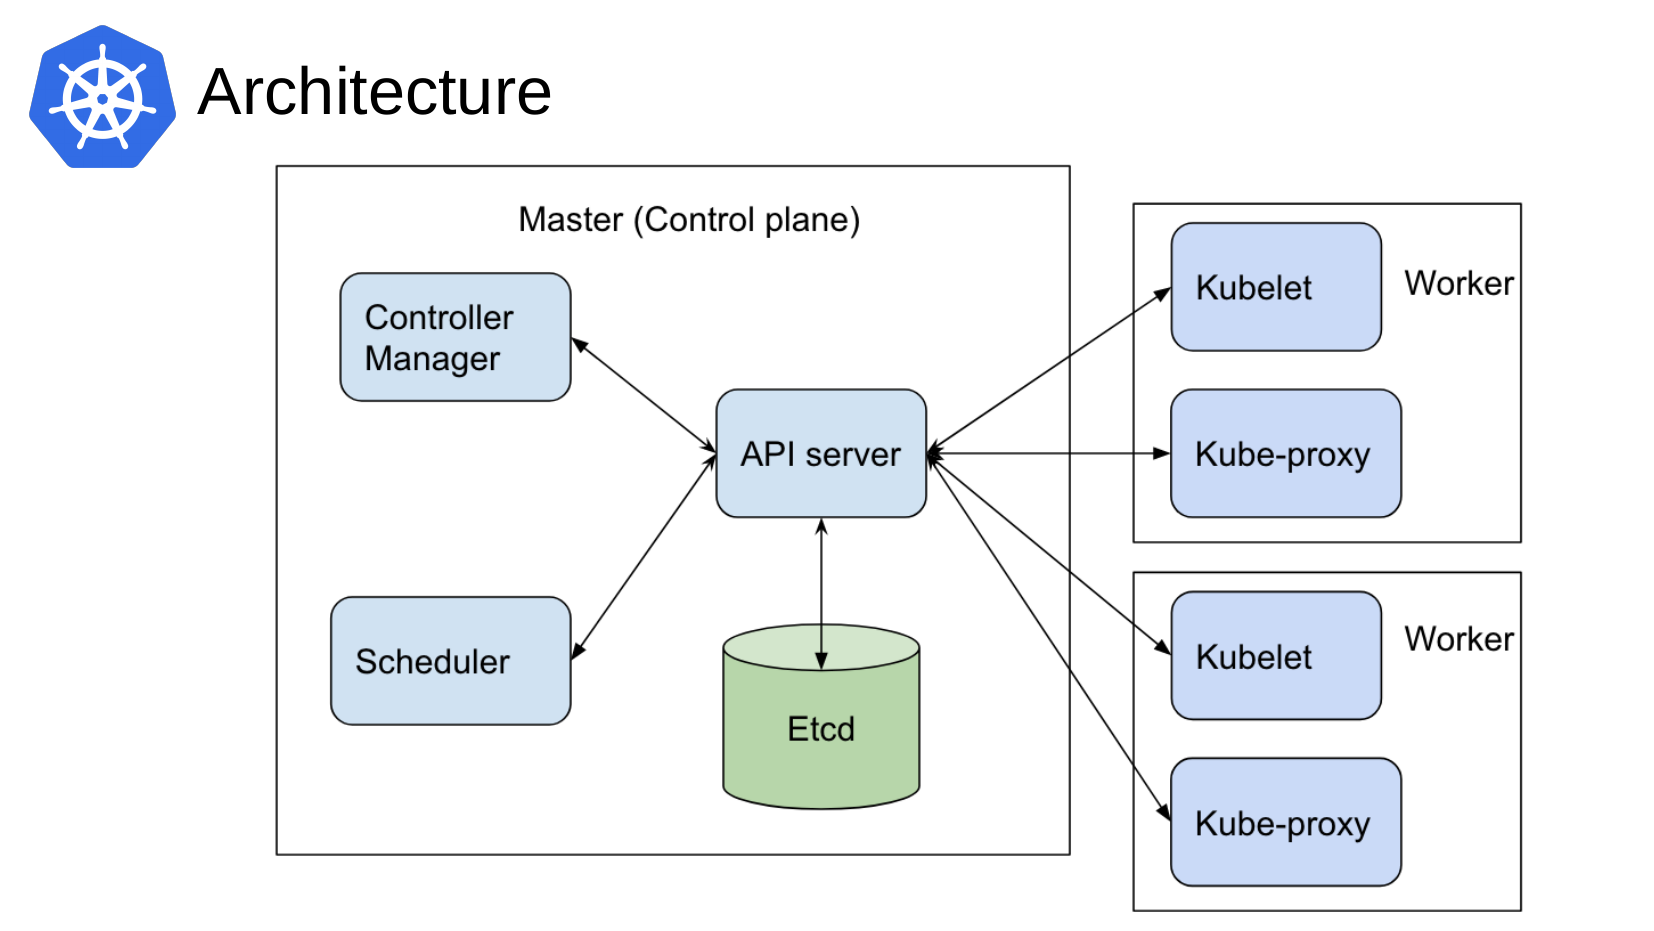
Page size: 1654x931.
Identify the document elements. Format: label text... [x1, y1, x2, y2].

picture [27, 23, 178, 170]
picture [238, 141, 1569, 931]
text_box Architecture [183, 47, 609, 142]
